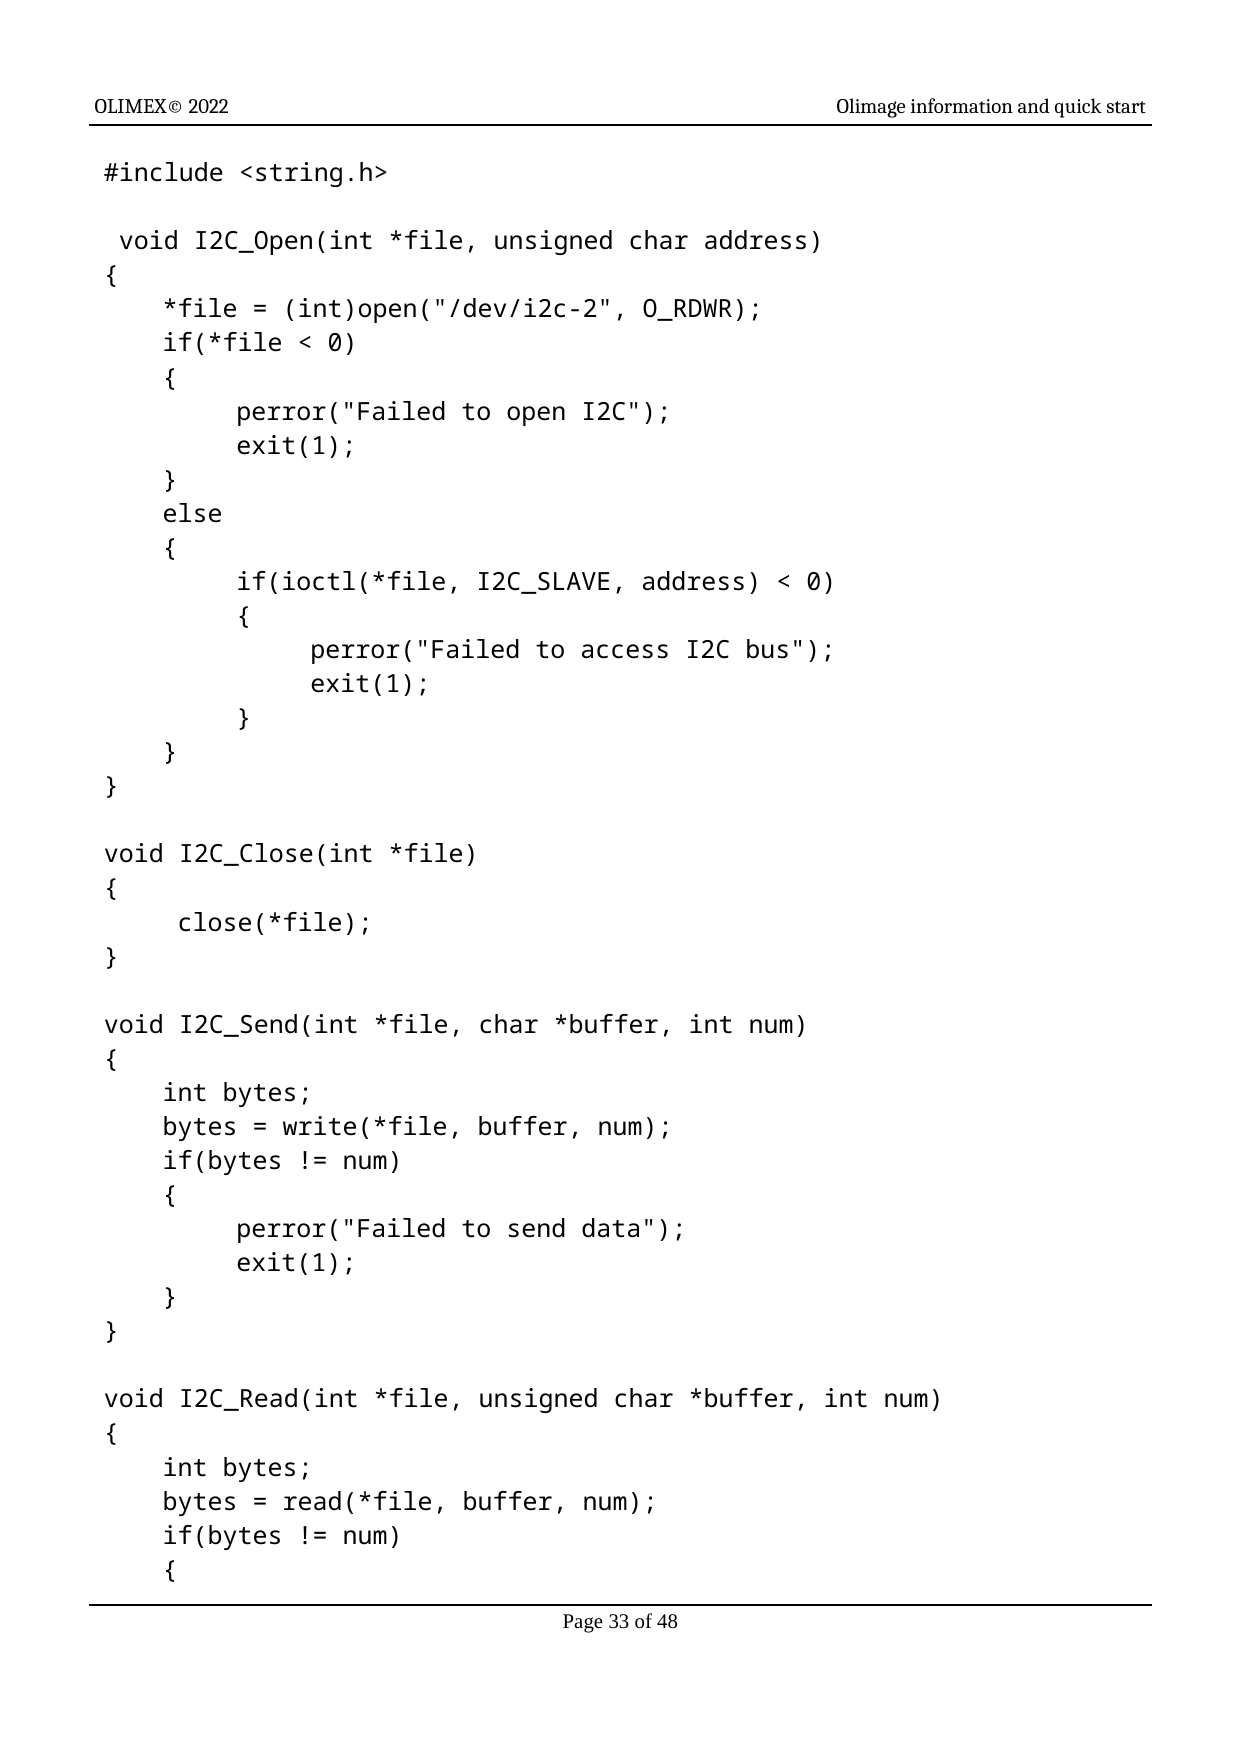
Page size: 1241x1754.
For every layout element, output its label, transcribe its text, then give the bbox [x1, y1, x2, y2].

text close(*file); [88, 904, 1152, 938]
text } [88, 700, 1152, 734]
text } [88, 734, 1152, 768]
text { [88, 257, 1152, 291]
text exit(1); [88, 666, 1152, 700]
text int bytes; [88, 1449, 1152, 1483]
text } [88, 461, 1152, 495]
text perror("Failed to access I2C bus"); [88, 632, 1152, 666]
text { [88, 870, 1152, 904]
text exit(1); [88, 427, 1152, 461]
text void I2C_Send(int *file, char *buffer, int num) [88, 1006, 1152, 1040]
text } [88, 1279, 1152, 1313]
text } [88, 768, 1152, 802]
text { [88, 598, 1152, 632]
text { [88, 1415, 1152, 1449]
text *file = (int)open("/dev/i2c-2", O_RDWR); [88, 291, 1152, 325]
text bytes = write(*file, buffer, num); [88, 1108, 1152, 1143]
text { [88, 359, 1152, 393]
text int bytes; [88, 1074, 1152, 1108]
text } [88, 938, 1152, 972]
text } [88, 1313, 1152, 1347]
text { [88, 529, 1152, 563]
text if(bytes != num) [88, 1143, 1152, 1177]
text if(bytes != num) [88, 1517, 1152, 1551]
text perror("Failed to send data"); [88, 1211, 1152, 1245]
text if(*file < 0) [88, 325, 1152, 359]
text void I2C_Open(int *file, unsigned char address) [88, 223, 1152, 257]
text void I2C_Read(int *file, unsigned char *buffer, int num) [88, 1381, 1152, 1415]
text { [88, 1040, 1152, 1074]
text perror("Failed to open I2C"); [88, 393, 1152, 427]
text exit(1); [88, 1245, 1152, 1279]
text else [88, 495, 1152, 529]
text #include <string.h> [88, 155, 1152, 189]
text { [88, 1551, 1152, 1585]
text bytes = read(*file, buffer, num); [88, 1483, 1152, 1517]
text { [88, 1177, 1152, 1211]
text if(ioctl(*file, I2C_SLAVE, address) < 0) [88, 563, 1152, 598]
text void I2C_Close(int *file) [88, 836, 1152, 870]
